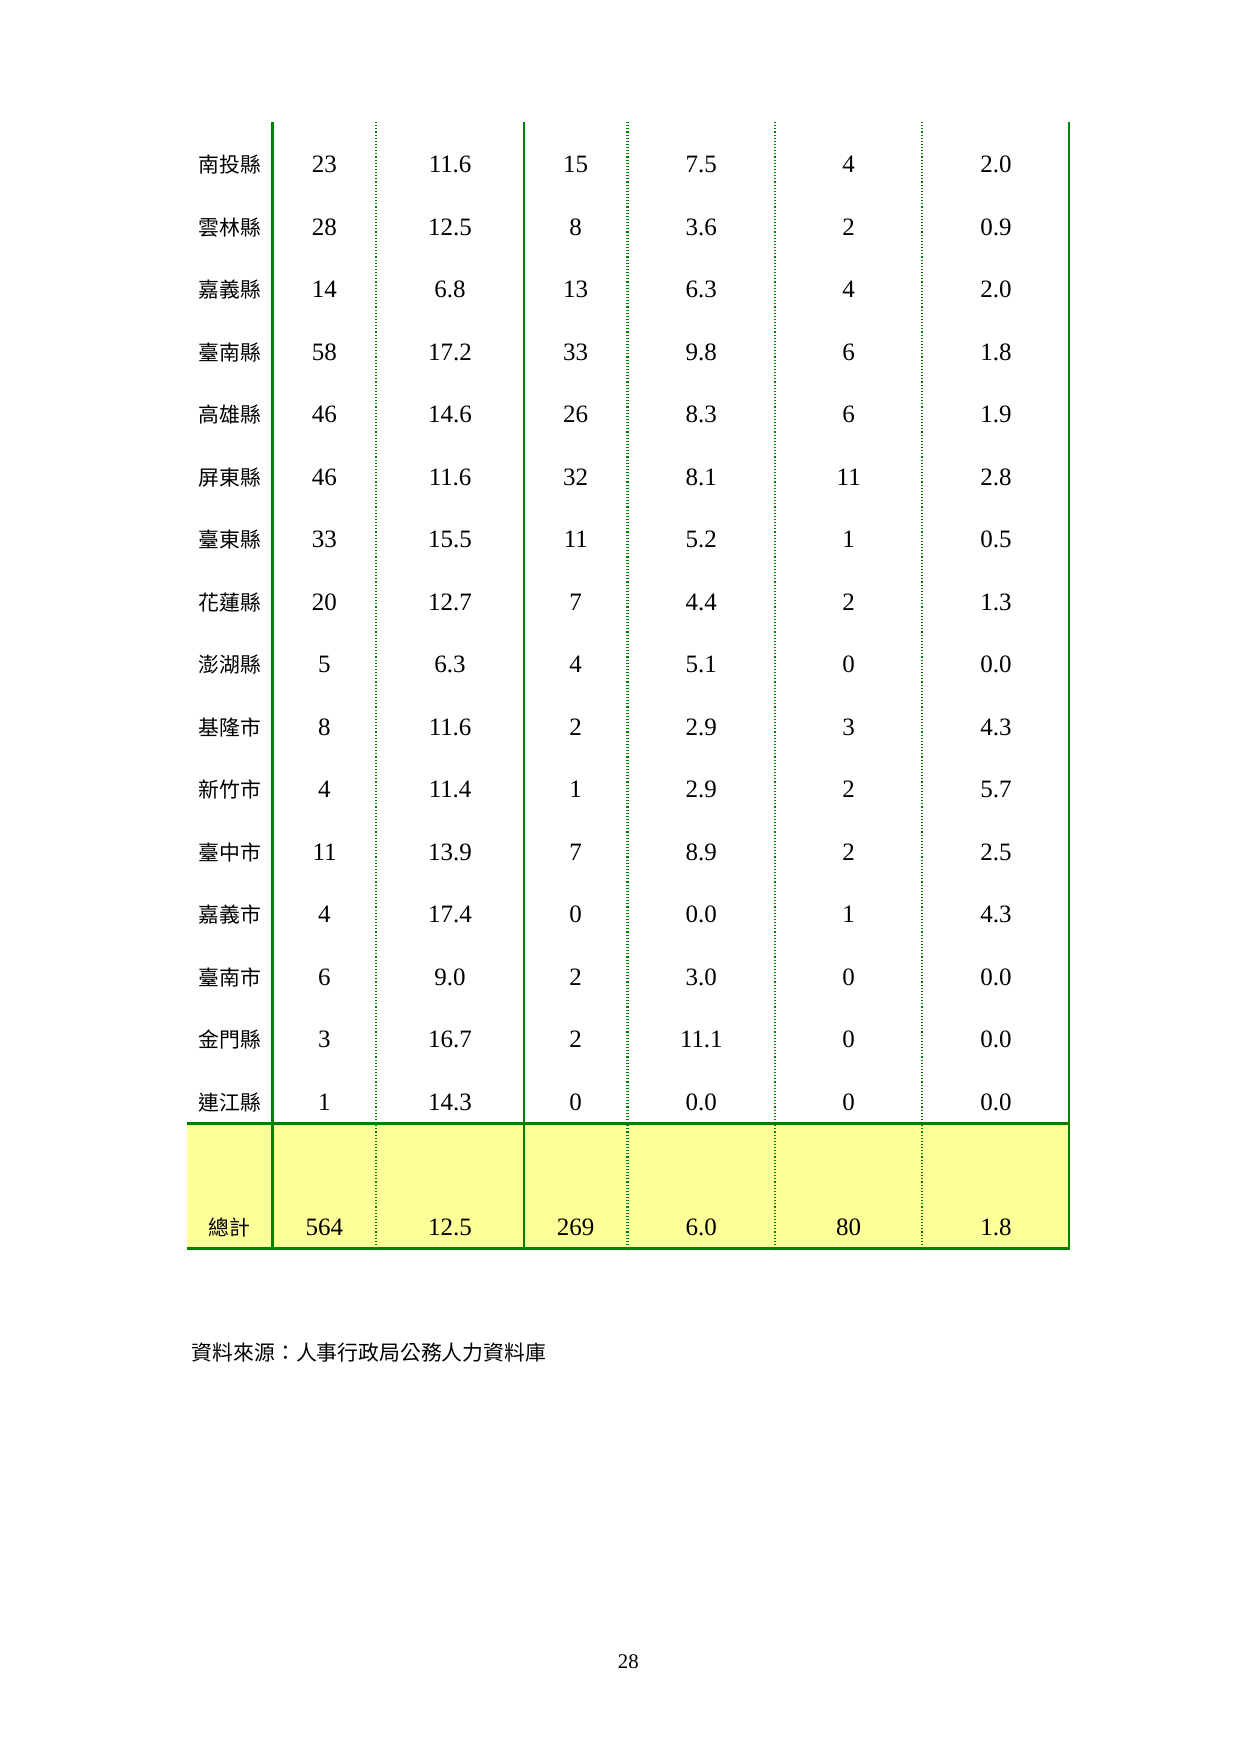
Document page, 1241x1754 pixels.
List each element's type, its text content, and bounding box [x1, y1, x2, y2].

table_cell 3 [274, 997, 376, 1059]
table_cell 9.0 [376, 935, 523, 997]
table_cell 嘉義縣 [187, 247, 271, 309]
table_cell 5.1 [628, 622, 775, 684]
table_cell 2 [525, 997, 627, 1059]
table_cell 5 [274, 622, 376, 684]
table_cell 6 [775, 310, 922, 372]
table_cell 3.0 [628, 935, 775, 997]
table_cell 0 [525, 1060, 627, 1122]
table_cell 2 [775, 560, 922, 622]
table_cell 8 [274, 685, 376, 747]
table_cell 11 [274, 810, 376, 872]
table_cell 14 [274, 247, 376, 309]
table_cell 1 [775, 497, 922, 559]
table_cell 4 [525, 622, 627, 684]
table_cell 32 [525, 435, 627, 497]
table_cell 5.2 [628, 497, 775, 559]
table_cell 臺南市 [187, 935, 271, 997]
table_cell 7 [525, 810, 627, 872]
table_cell 3 [775, 685, 922, 747]
table_cell 0 [775, 997, 922, 1059]
table_cell 6 [775, 372, 922, 434]
table_cell 0 [775, 935, 922, 997]
table_cell 7.5 [628, 122, 775, 184]
table_cell 0.0 [922, 1060, 1068, 1122]
text 資料來源：人事行政局公務人力資料庫 [150, 1309, 1106, 1372]
table_cell 2 [775, 185, 922, 247]
table_cell 11 [775, 435, 922, 497]
table_cell 6.8 [376, 247, 523, 309]
table_cell 13 [525, 247, 627, 309]
table_cell 80 [775, 1125, 922, 1247]
table_cell 8.9 [628, 810, 775, 872]
table_cell 金門縣 [187, 997, 271, 1059]
table_cell 11 [525, 497, 627, 559]
table_cell 3.6 [628, 185, 775, 247]
table_cell 臺南縣 [187, 310, 271, 372]
table_cell 9.8 [628, 310, 775, 372]
table_cell 1.8 [922, 310, 1068, 372]
table_cell 6 [274, 935, 376, 997]
table_cell 46 [274, 435, 376, 497]
table_cell 28 [274, 185, 376, 247]
table_cell 4.3 [922, 872, 1068, 934]
table_cell 總計 [187, 1125, 271, 1247]
table_cell 17.2 [376, 310, 523, 372]
table_cell 南投縣 [187, 122, 271, 184]
table_cell 2 [525, 935, 627, 997]
table_cell 269 [525, 1125, 627, 1247]
table_cell 6.0 [628, 1125, 775, 1247]
table_cell 臺中市 [187, 810, 271, 872]
table_cell 0.5 [922, 497, 1068, 559]
table_cell 1 [775, 872, 922, 934]
table_cell 2 [525, 685, 627, 747]
table_cell 2 [775, 810, 922, 872]
table_cell 8.3 [628, 372, 775, 434]
table_cell 2.9 [628, 685, 775, 747]
table_cell 0 [525, 872, 627, 934]
table_cell 58 [274, 310, 376, 372]
table_cell 嘉義市 [187, 872, 271, 934]
table_cell 6.3 [628, 247, 775, 309]
table_cell 33 [274, 497, 376, 559]
table_cell 0.0 [922, 997, 1068, 1059]
table_cell 2.0 [922, 122, 1068, 184]
table_cell 15 [525, 122, 627, 184]
table_cell 新竹市 [187, 747, 271, 809]
table_cell 7 [525, 560, 627, 622]
table_cell 11.4 [376, 747, 523, 809]
table_cell 4 [274, 872, 376, 934]
table_cell 0 [775, 1060, 922, 1122]
table_cell 0.0 [628, 1060, 775, 1122]
table_cell 2.9 [628, 747, 775, 809]
table_cell 2.8 [922, 435, 1068, 497]
table_cell 澎湖縣 [187, 622, 271, 684]
table_cell 花蓮縣 [187, 560, 271, 622]
table_cell 23 [274, 122, 376, 184]
table_cell 14.6 [376, 372, 523, 434]
table_cell 12.5 [376, 1125, 523, 1247]
table_cell 0.9 [922, 185, 1068, 247]
table_cell 4 [775, 247, 922, 309]
table_cell 564 [274, 1125, 376, 1247]
table_cell 12.7 [376, 560, 523, 622]
table_cell 2 [775, 747, 922, 809]
table_cell 6.3 [376, 622, 523, 684]
table_cell 0.0 [628, 872, 775, 934]
table_cell 4 [775, 122, 922, 184]
table_cell 11.1 [628, 997, 775, 1059]
table_cell 26 [525, 372, 627, 434]
table_cell 46 [274, 372, 376, 434]
table_cell 4.4 [628, 560, 775, 622]
table_cell 2.0 [922, 247, 1068, 309]
table_cell 20 [274, 560, 376, 622]
table_cell 連江縣 [187, 1060, 271, 1122]
table_cell 1.8 [922, 1125, 1068, 1247]
table_cell 0.0 [922, 622, 1068, 684]
table_cell 11.6 [376, 435, 523, 497]
table_cell 14.3 [376, 1060, 523, 1122]
table_cell 屏東縣 [187, 435, 271, 497]
table_cell 2.5 [922, 810, 1068, 872]
table_cell 0 [775, 622, 922, 684]
table_cell 0.0 [922, 935, 1068, 997]
table_cell 雲林縣 [187, 185, 271, 247]
table_cell 1.3 [922, 560, 1068, 622]
table_cell 8.1 [628, 435, 775, 497]
table_cell 1.9 [922, 372, 1068, 434]
table_cell 高雄縣 [187, 372, 271, 434]
table_cell 15.5 [376, 497, 523, 559]
table_cell 11.6 [376, 685, 523, 747]
table_cell 臺東縣 [187, 497, 271, 559]
table_cell 4 [274, 747, 376, 809]
table_cell 1 [525, 747, 627, 809]
table_cell 5.7 [922, 747, 1068, 809]
table_cell 1 [274, 1060, 376, 1122]
table_cell 33 [525, 310, 627, 372]
table_cell 16.7 [376, 997, 523, 1059]
table_cell 11.6 [376, 122, 523, 184]
table_cell 17.4 [376, 872, 523, 934]
table_cell 12.5 [376, 185, 523, 247]
table_cell 13.9 [376, 810, 523, 872]
table_cell 基隆市 [187, 685, 271, 747]
table_cell 4.3 [922, 685, 1068, 747]
table_cell 8 [525, 185, 627, 247]
